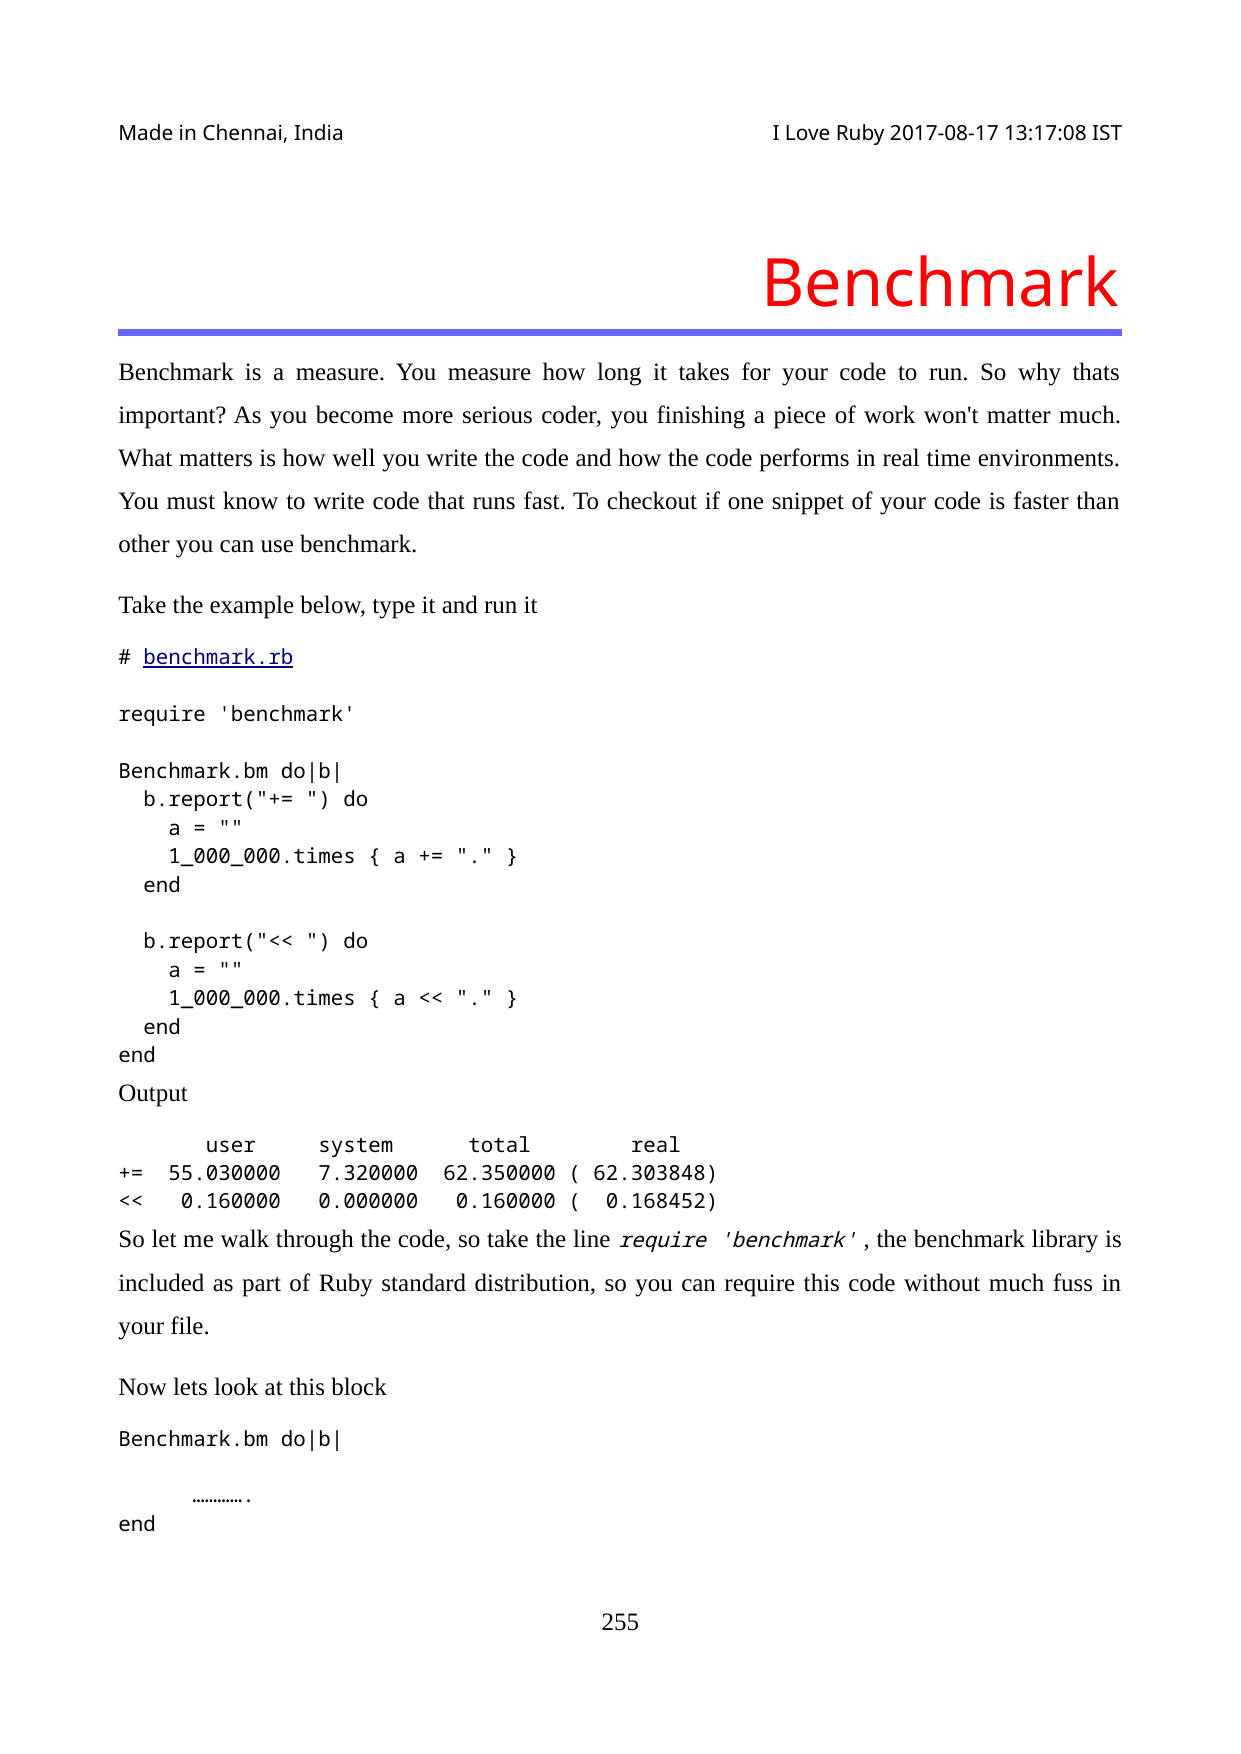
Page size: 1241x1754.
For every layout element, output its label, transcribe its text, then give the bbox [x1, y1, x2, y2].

text Now lets look at this block [118, 1372, 1122, 1400]
text Benchmark is a measure. You measure how long it takes for your code to run. So why thats important? As you become more serious coder, you finishing a piece of work won't matter much. What matters is how well you write the code and how the code performs in real time environments. You must know to write code that runs fast. To checkout if one snippet of your code is faster than other you can use benchmark. [118, 357, 1122, 558]
text Output [118, 1078, 1122, 1106]
text b.report("+= ") do [118, 784, 1122, 813]
text Benchmark.bm do|b| [118, 1424, 1122, 1452]
text # benchmark.rb [118, 642, 1122, 671]
text << 0.160000 0.000000 0.160000 ( 0.168452) [118, 1187, 1122, 1215]
text end [118, 870, 1122, 898]
text 1_000_000.times { a += "." } [118, 841, 1122, 870]
text So let me walk through the code, so take the line require 'benchmark' , the benchmark library is included as part of Ruby standard distribution, so you can require this code without much fuss in your file. [118, 1224, 1122, 1339]
text end [118, 1012, 1122, 1040]
text require 'benchmark' [118, 699, 1122, 728]
subtitle Benchmark [118, 233, 1122, 329]
text b.report("<< ") do [118, 927, 1122, 955]
text end [118, 1040, 1122, 1069]
text end [118, 1509, 1122, 1537]
text …………. [118, 1481, 1122, 1509]
text a = "" [118, 955, 1122, 983]
text user system total real [118, 1130, 1122, 1158]
text += 55.030000 7.320000 62.350000 ( 62.303848) [118, 1158, 1122, 1187]
text a = "" [118, 813, 1122, 841]
text Take the example below, type it and run it [118, 590, 1122, 619]
text 1_000_000.times { a << "." } [118, 983, 1122, 1012]
text Benchmark.bm do|b| [118, 756, 1122, 784]
